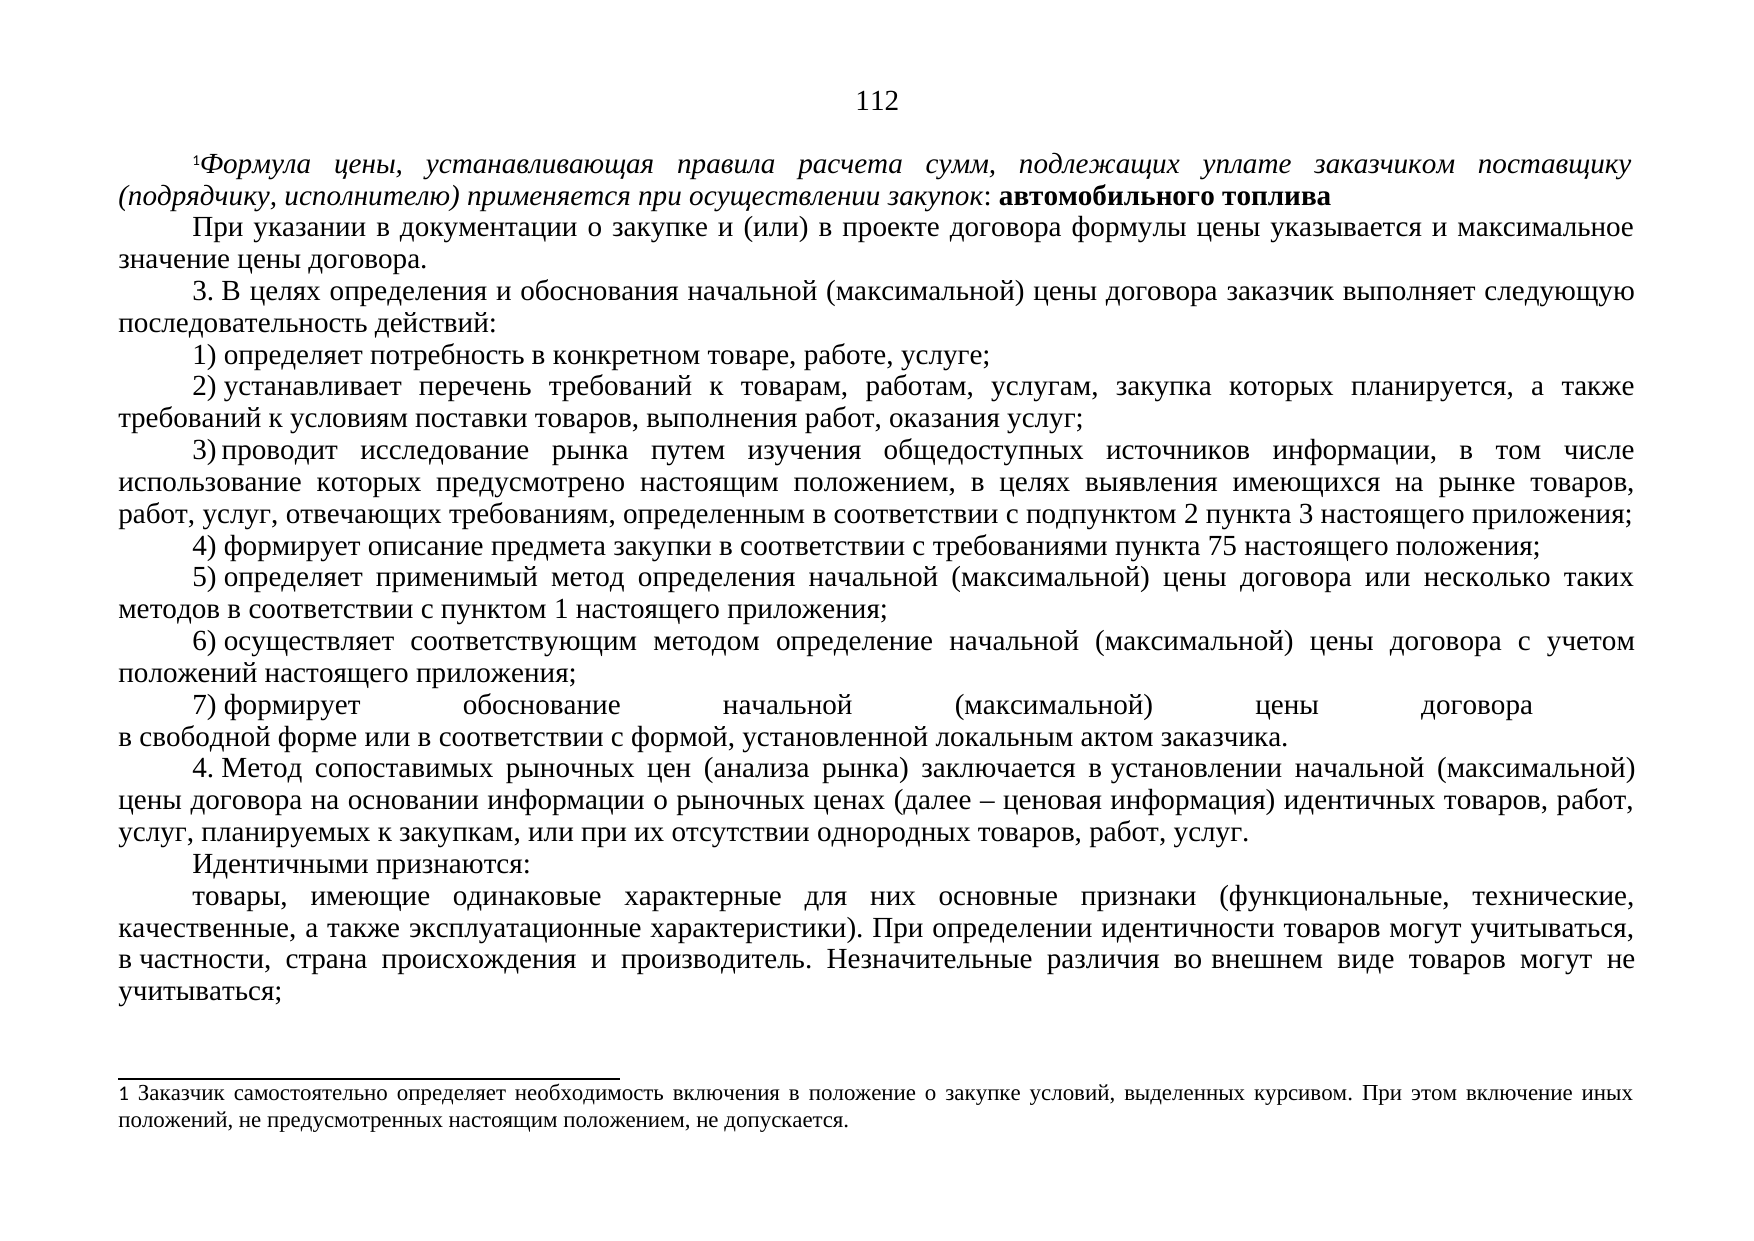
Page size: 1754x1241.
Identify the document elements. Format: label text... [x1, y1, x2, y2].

text Формула цены, устанавливающая правила расчета сумм, подлежащих уплате заказчиком поставщику (подрядчику, исполнителю) применяется при осуществлении закупок: автомобильного топлива [118, 148, 1636, 211]
text товары, имеющие одинаковые характерные для них основные признаки (функциональные, технические, качественные, а также эксплуатационные характеристики). При определении идентичности товаров могут учитываться, в частности, страна происхождения и производитель. Незначительные различия во внешнем виде товаров могут не учитываться; [118, 879, 1636, 1007]
text 2) устанавливает перечень требований к товарам, работам, услугам, закупка которых планируется, а также требований к условиям поставки товаров, выполнения работ, оказания услуг; [118, 370, 1636, 434]
text Заказчик самостоятельно определяет необходимость включения в положение о закупке условий, выделенных курсивом. При этом включение иных положений, не предусмотренных настоящим положением, не допускается. [118, 1079, 1636, 1132]
text 5) определяет применимый метод определения начальной (максимальной) цены договора или несколько таких методов в соответствии с пунктом 1 настоящего приложения; [118, 561, 1636, 625]
text При указании в документации о закупке и (или) в проекте договора формулы цены указывается и максимальное значение цены договора. [118, 211, 1636, 275]
text 7) формирует обоснование начальной (максимальной) цены договора в свободной форме или в соответствии с формой, установленной локальным актом заказчика. [118, 689, 1636, 752]
text 4. Метод сопоставимых рыночных цен (анализа рынка) заключается в установлении начальной (максимальной) цены договора на основании информации о рыночных ценах (далее – ценовая информация) идентичных товаров, работ, услуг, планируемых к закупкам, или при их отсутствии однородных товаров, работ, услуг. [118, 752, 1636, 848]
text Идентичными признаются: [118, 848, 1636, 879]
text 3. В целях определения и обоснования начальной (максимальной) цены договора заказчик выполняет следующую последовательность действий: [118, 275, 1636, 339]
text 6) осуществляет соответствующим методом определение начальной (максимальной) цены договора с учетом положений настоящего приложения; [118, 625, 1636, 689]
text 3) проводит исследование рынка путем изучения общедоступных источников информации, в том числе использование которых предусмотрено настоящим положением, в целях выявления имеющихся на рынке товаров, работ, услуг, отвечающих требованиям, определенным в соответствии с подпунктом 2 пункта 3 настоящего приложения; [118, 434, 1636, 529]
text 1) определяет потребность в конкретном товаре, работе, услуге; [118, 339, 1636, 370]
text 4) формирует описание предмета закупки в соответствии с требованиями пункта 75 настоящего положения; [118, 529, 1636, 561]
